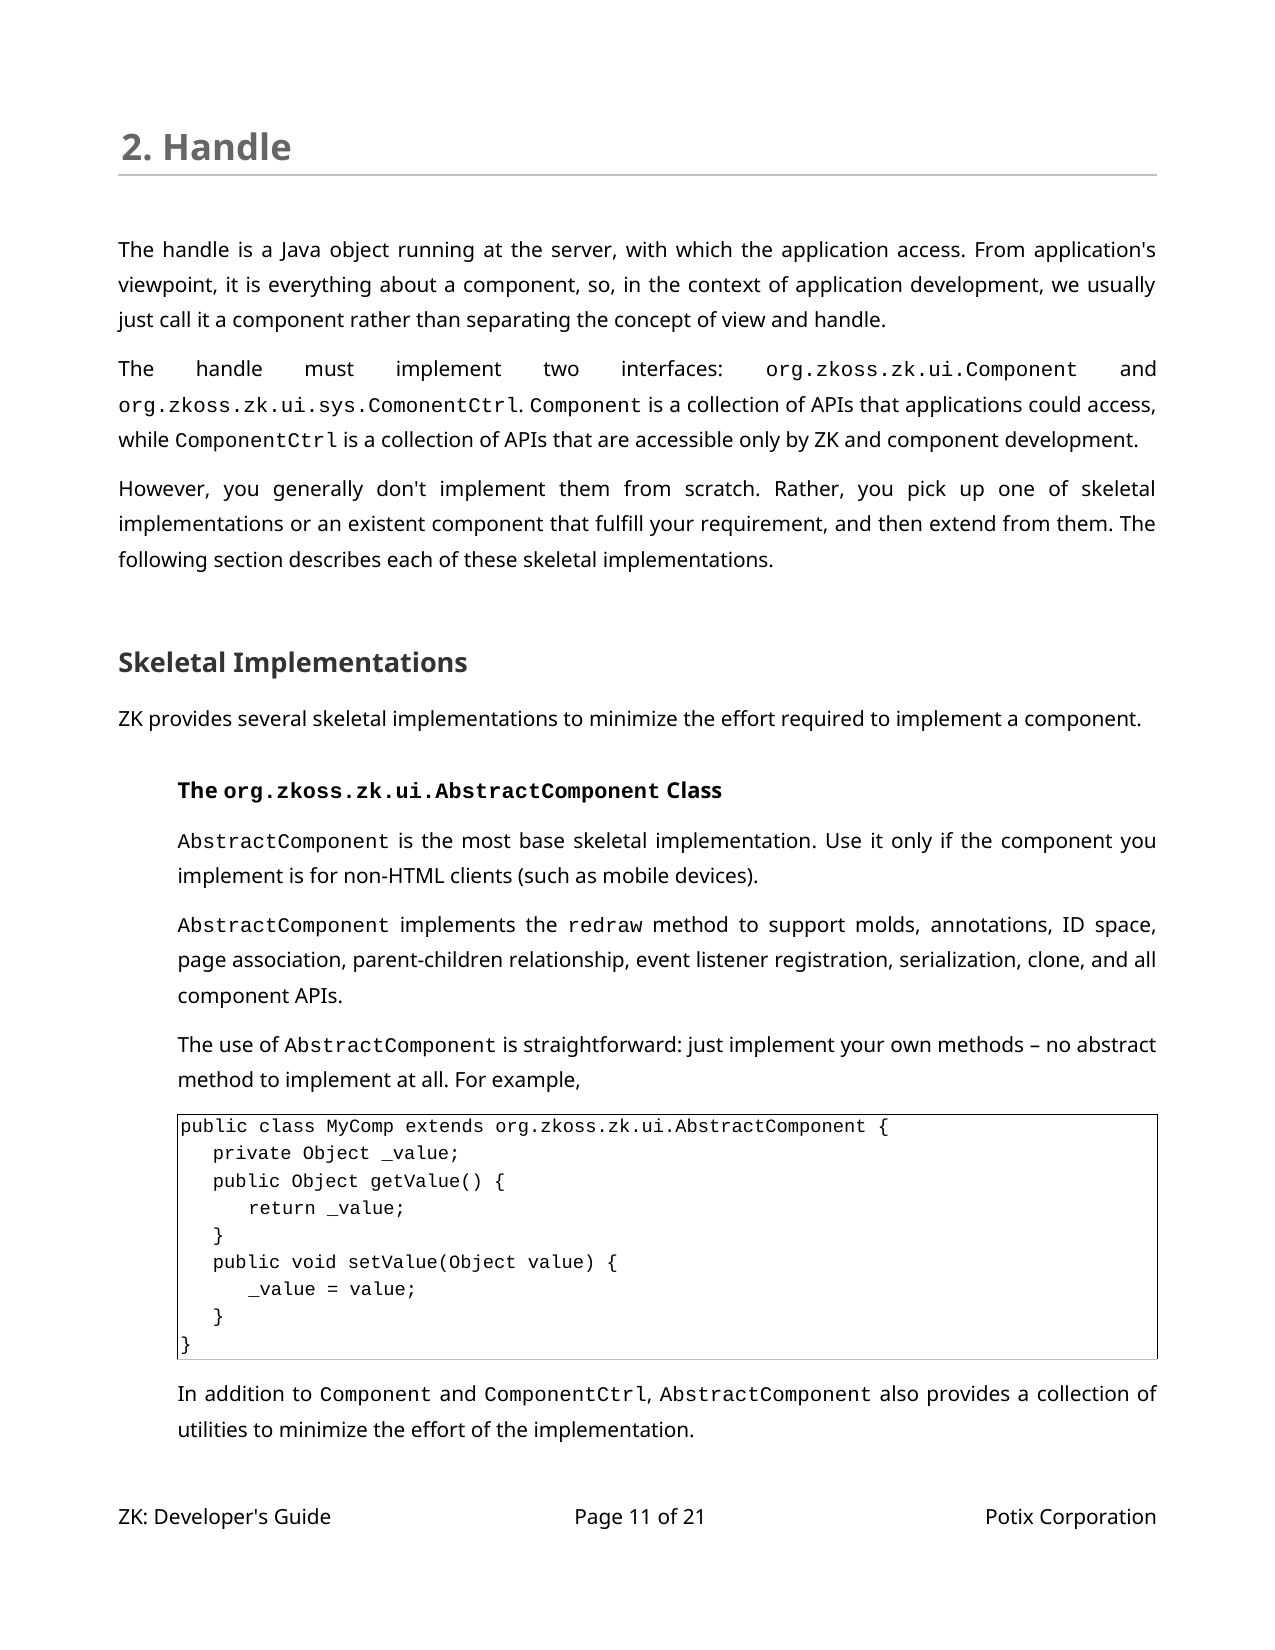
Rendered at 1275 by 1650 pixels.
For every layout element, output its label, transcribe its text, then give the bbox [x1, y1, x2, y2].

text _value = value; [178, 1277, 1157, 1301]
subtitle The org.zkoss.zk.ui.AbstractComponent Class [177, 775, 1157, 805]
text } [178, 1304, 1157, 1329]
subtitle 2. Handle [118, 118, 1157, 174]
text The use of AbstractComponent is straightforward: just implement your own methods – no abstract method to implement at all. For example, [177, 1030, 1157, 1093]
text public void setValue(Object value) { [178, 1250, 1157, 1274]
text The handle must implement two interfaces: org.zkoss.zk.ui.Component and org.zkoss.zk.ui.sys.ComonentCtrl. Component is a collection of APIs that applications could access, while ComponentCtrl is a collection of APIs that are accessible only by ZK and component development. [118, 354, 1157, 454]
text ZK provides several skeletal implementations to minimize the effort required to implement a component. [118, 704, 1157, 732]
subtitle Skeletal Implementations [118, 644, 1157, 681]
text In addition to Component and ComponentCtrl, AbstractComponent also provides a collection of utilities to minimize the effort of the implementation. [177, 1379, 1157, 1443]
text return _value; [178, 1196, 1157, 1220]
text However, you generally don't implement them from scratch. Rather, you pick up one of skeletal implementations or an existent component that fulfill your requirement, and then extend from them. The following section describes each of these skeletal implementations. [118, 474, 1157, 573]
text AbstractComponent implements the redraw method to support molds, annotations, ID space, page association, parent-children relationship, event listener registration, serialization, clone, and all component APIs. [177, 910, 1157, 1009]
text AbstractComponent is the most base skeletal implementation. Use it only if the component you implement is for non-HTML clients (such as mobile devices). [177, 826, 1157, 889]
text public Object getValue() { [178, 1168, 1157, 1193]
text } [178, 1223, 1157, 1247]
text } [178, 1332, 1157, 1359]
text public class MyComp extends org.zkoss.zk.ui.AbstractComponent { [178, 1115, 1157, 1138]
text The handle is a Java object running at the server, with which the application access. From application's viewpoint, it is everything about a component, so, in the context of application development, we usually just call it a component rather than separating the concept of view and handle. [118, 235, 1157, 333]
text private Object _value; [178, 1141, 1157, 1166]
